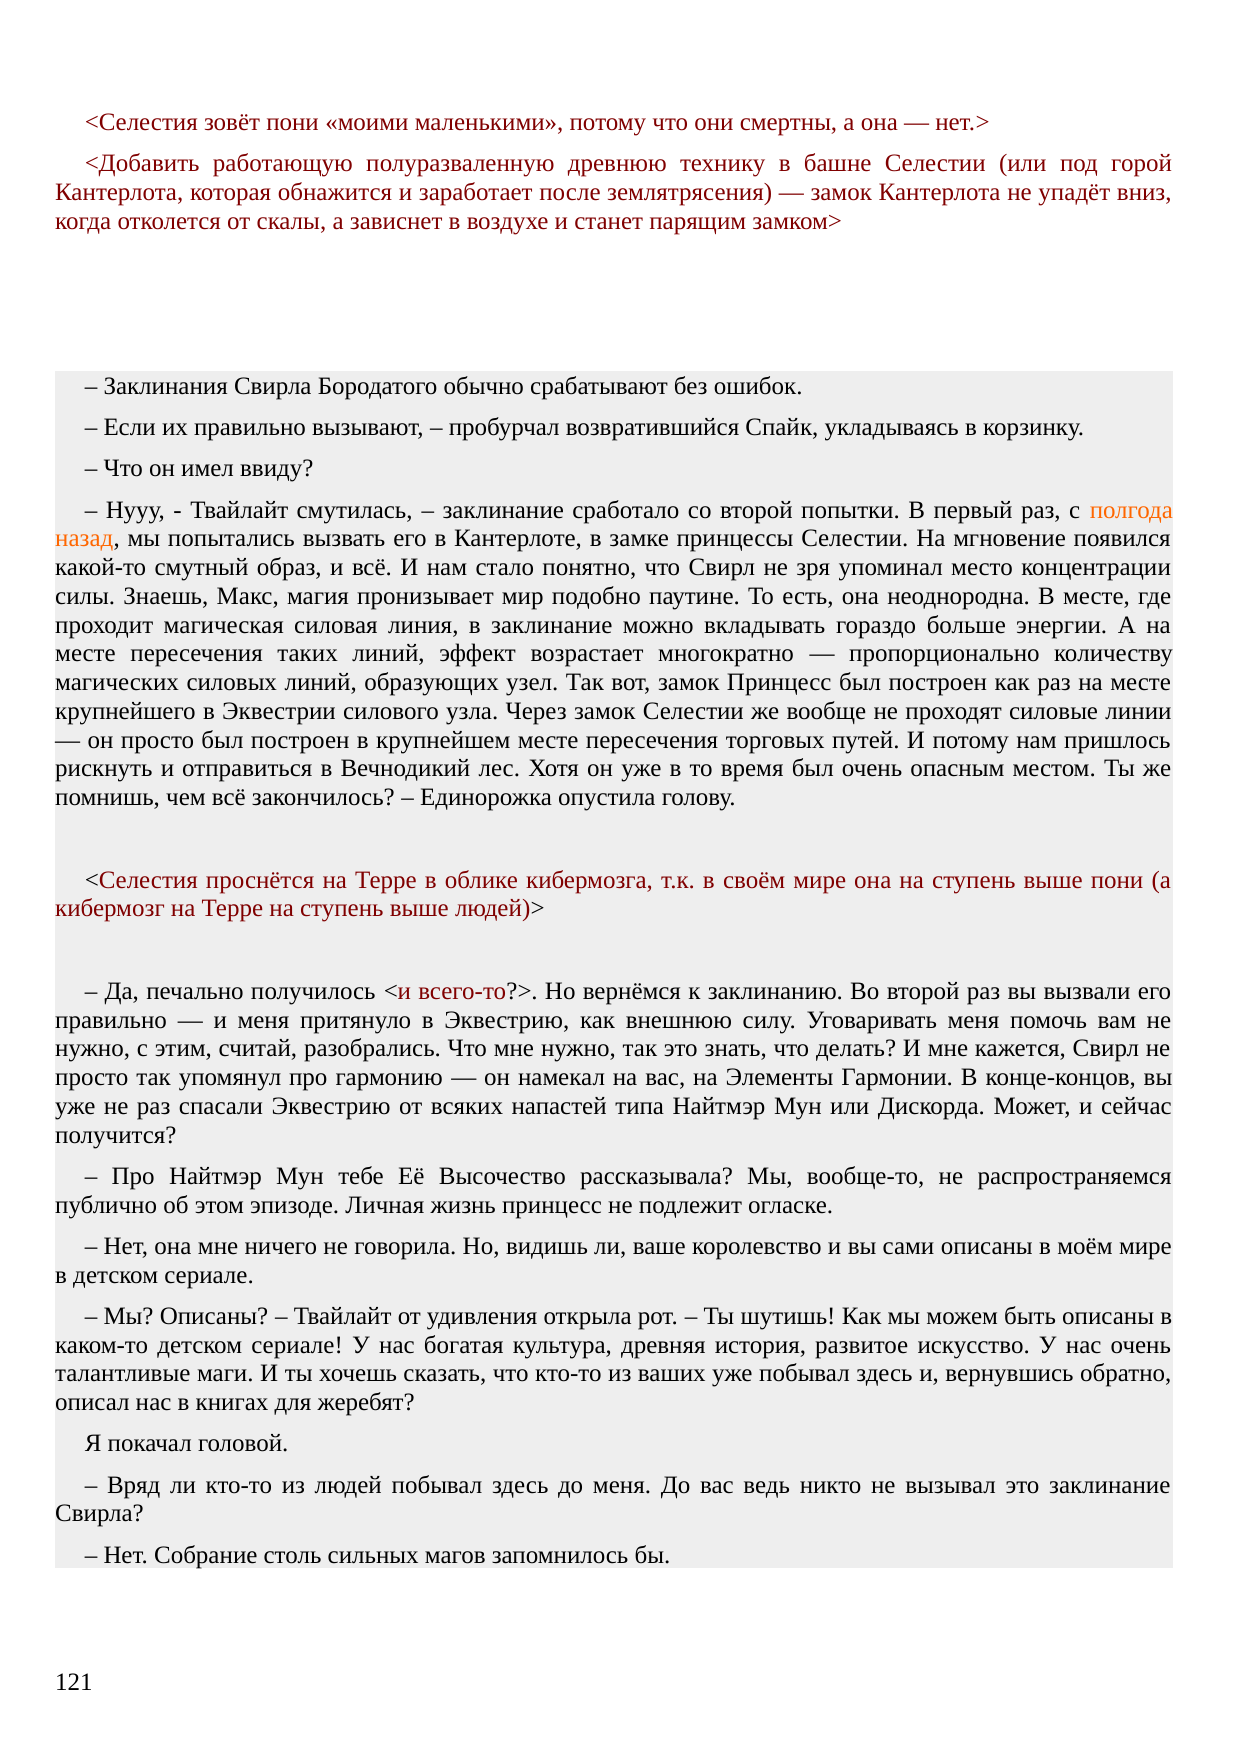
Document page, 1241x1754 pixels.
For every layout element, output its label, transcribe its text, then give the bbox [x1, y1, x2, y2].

text – Про Найтмэр Мун тебе Её Высочество рассказывала? Мы, вообще-то, не распространяемся публично об этом эпизоде. Личная жизнь принцесс не подлежит огласке. [55, 1161, 1173, 1218]
text – Нууу, - Твайлайт смутилась, – заклинание сработало со второй попытки. В первый раз, с полгода назад, мы попытались вызвать его в Кантерлоте, в замке принцессы Селестии. На мгновение появился какой-то смутный образ, и всё. И нам стало понятно, что Свирл не зря упоминал место концентрации силы. Знаешь, Макс, магия пронизывает мир подобно паутине. То есть, она неоднородна. В месте, где проходит магическая силовая линия, в заклинание можно вкладывать гораздо больше энергии. А на месте пересечения таких линий, эффект возрастает многократно — пропорционально количеству магических силовых линий, образующих узел. Так вот, замок Принцесс был построен как раз на месте крупнейшего в Эквестрии силового узла. Через замок Селестии же вообще не проходят силовые линии — он просто был построен в крупнейшем месте пересечения торговых путей. И потому нам пришлось рискнуть и отправиться в Вечнодикий лес. Хотя он уже в то время был очень опасным местом. Ты же помнишь, чем всё закончилось? – Единорожка опустила голову. [55, 495, 1173, 811]
text – Нет. Собрание столь сильных магов запомнилось бы. [55, 1540, 1173, 1568]
text – Нет, она мне ничего не говорила. Но, видишь ли, ваше королевство и вы сами описаны в моём мире в детском сериале. [55, 1231, 1173, 1288]
text <Добавить работающую полуразваленную древнюю технику в башне Селестии (или под горой Кантерлота, которая обнажится и заработает после землятрясения) — замок Кантерлота не упадёт вниз, когда отколется от скалы, а зависнет в воздухе и станет парящим замком> [55, 148, 1173, 235]
text <Селестия проснётся на Терре в облике кибермозга, т.к. в своём мире она на ступень выше пони (а кибермозг на Терре на ступень выше людей)> [55, 865, 1173, 922]
text – Да, печально получилось <и всего-то?>. Но вернёмся к заклинанию. Во второй раз вы вызвали его правильно — и меня притянуло в Эквестрию, как внешнюю силу. Уговаривать меня помочь вам не нужно, с этим, считай, разобрались. Что мне нужно, так это знать, что делать? И мне кажется, Свирл не просто так упомянул про гармонию — он намекал на вас, на Элементы Гармонии. В конце-концов, вы уже не раз спасали Эквестрию от всяких напастей типа Найтмэр Мун или Дискорда. Может, и сейчас получится? [55, 976, 1173, 1148]
text – Что он имел ввиду? [55, 453, 1173, 482]
text – Вряд ли кто-то из людей побывал здесь до меня. До вас ведь никто не вызывал это заклинание Свирла? [55, 1470, 1173, 1527]
text – Заклинания Свирла Бородатого обычно срабатывают без ошибок. [55, 371, 1173, 400]
text <Селестия зовёт пони «моими маленькими», потому что они смертны, а она — нет.> [55, 107, 1173, 136]
text – Если их правильно вызывают, – пробурчал возвратившийся Спайк, укладываясь в корзинку. [55, 412, 1173, 441]
text – Мы? Описаны? – Твайлайт от удивления открыла рот. – Ты шутишь! Как мы можем быть описаны в каком-то детском сериале! У нас богатая культура, древняя история, развитое искусство. У нас очень талантливые маги. И ты хочешь сказать, что кто-то из ваших уже побывал здесь и, вернувшись обратно, описал нас в книгах для жеребят? [55, 1301, 1173, 1416]
text Я покачал головой. [55, 1428, 1173, 1457]
